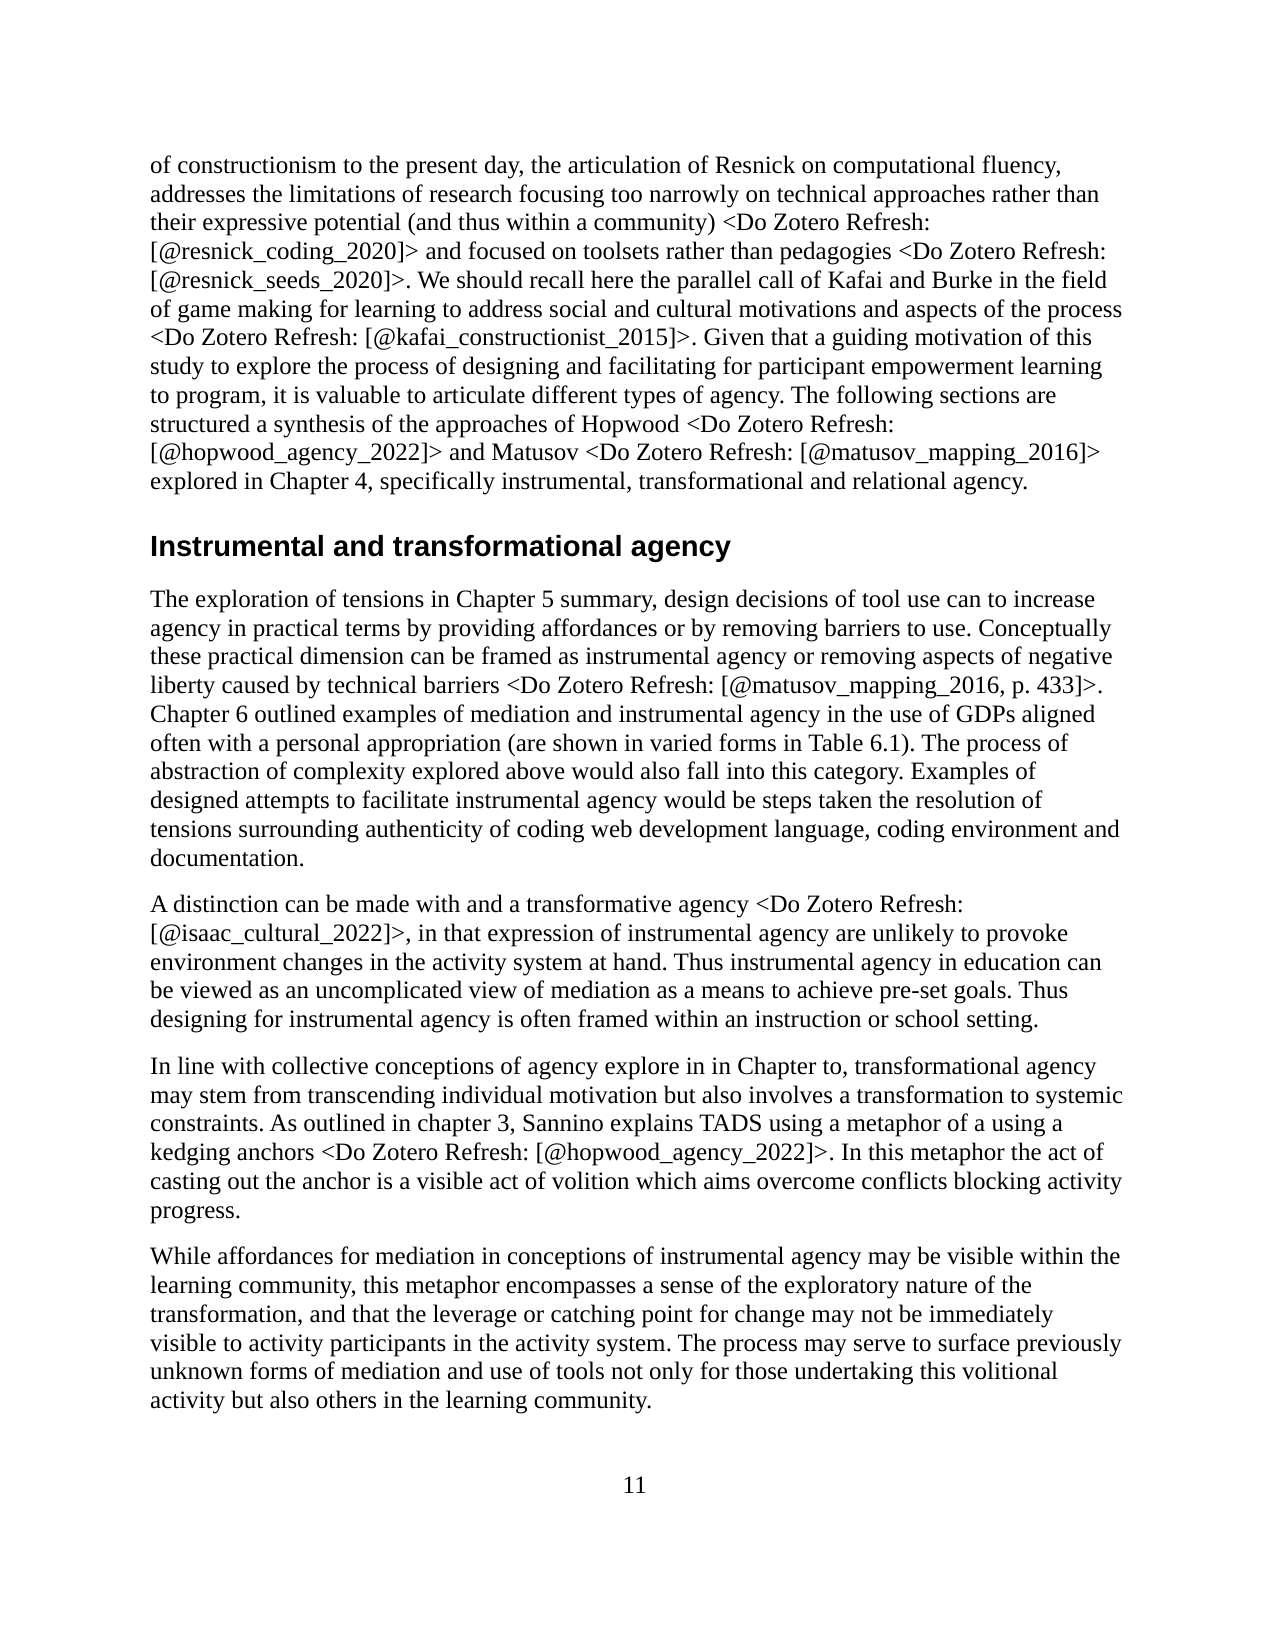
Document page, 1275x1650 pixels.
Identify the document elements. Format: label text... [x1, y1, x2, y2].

text A distinction can be made with and a transformative agency <Do Zotero Refresh: [@isaac_cultural_2022]>, in that expression of instrumental agency are unlikely to provoke environment changes in the activity system at hand. Thus instrumental agency in education can be viewed as an uncomplicated view of mediation as a means to achieve pre-set goals. Thus designing for instrumental agency is often framed within an instruction or school setting. [150, 889, 1125, 1033]
subtitle Instrumental and transformational agency [150, 529, 1125, 562]
text While affordances for mediation in conceptions of instrumental agency may be visible within the learning community, this metaphor encompasses a sense of the exploratory nature of the transformation, and that the leverage or catching point for change may not be immediately visible to activity participants in the activity system. The process may serve to surface previously unknown forms of mediation and use of tools not only for those undertaking this volitional activity but also others in the learning community. [150, 1241, 1125, 1414]
text In line with collective conceptions of agency explore in in Chapter to, transformational agency may stem from transcending individual motivation but also involves a transformation to systemic constraints. As outlined in chapter 3, Sannino explains TADS using a metaphor of a using a kedging anchors <Do Zotero Refresh: [@hopwood_agency_2022]>. In this metaphor the act of casting out the anchor is a visible act of volition which aims overcome conflicts blocking activity progress. [150, 1051, 1125, 1223]
text of constructionism to the present day, the articulation of Resnick on computational fluency, addresses the limitations of research focusing too narrowly on technical approaches rather than their expressive potential (and thus within a community) <Do Zotero Refresh: [@resnick_coding_2020]> and focused on toolsets rather than pedagogies <Do Zotero Refresh: [@resnick_seeds_2020]>. We should recall here the parallel call of Kafai and Burke in the field of game making for learning to address social and cultural motivations and aspects of the process <Do Zotero Refresh: [@kafai_constructionist_2015]>. Given that a guiding motivation of this study to explore the process of designing and facilitating for participant empowerment learning to program, it is valuable to articulate different types of agency. The following sections are structured a synthesis of the approaches of Hopwood <Do Zotero Refresh: [@hopwood_agency_2022]> and Matusov <Do Zotero Refresh: [@matusov_mapping_2016]> explored in Chapter 4, specifically instrumental, transformational and relational agency. [150, 150, 1125, 495]
text The exploration of tensions in Chapter 5 summary, design decisions of tool use can to increase agency in practical terms by providing affordances or by removing barriers to use. Conceptually these practical dimension can be framed as instrumental agency or removing aspects of negative liberty caused by technical barriers <Do Zotero Refresh: [@matusov_mapping_2016, p. 433]>. Chapter 6 outlined examples of mediation and instrumental agency in the use of GDPs aligned often with a personal appropriation (are shown in varied forms in Table 6.1). The process of abstraction of complexity explored above would also fall into this category. Examples of designed attempts to facilitate instrumental agency would be steps taken the resolution of tensions surrounding authenticity of coding web development language, coding environment and documentation. [150, 584, 1125, 871]
